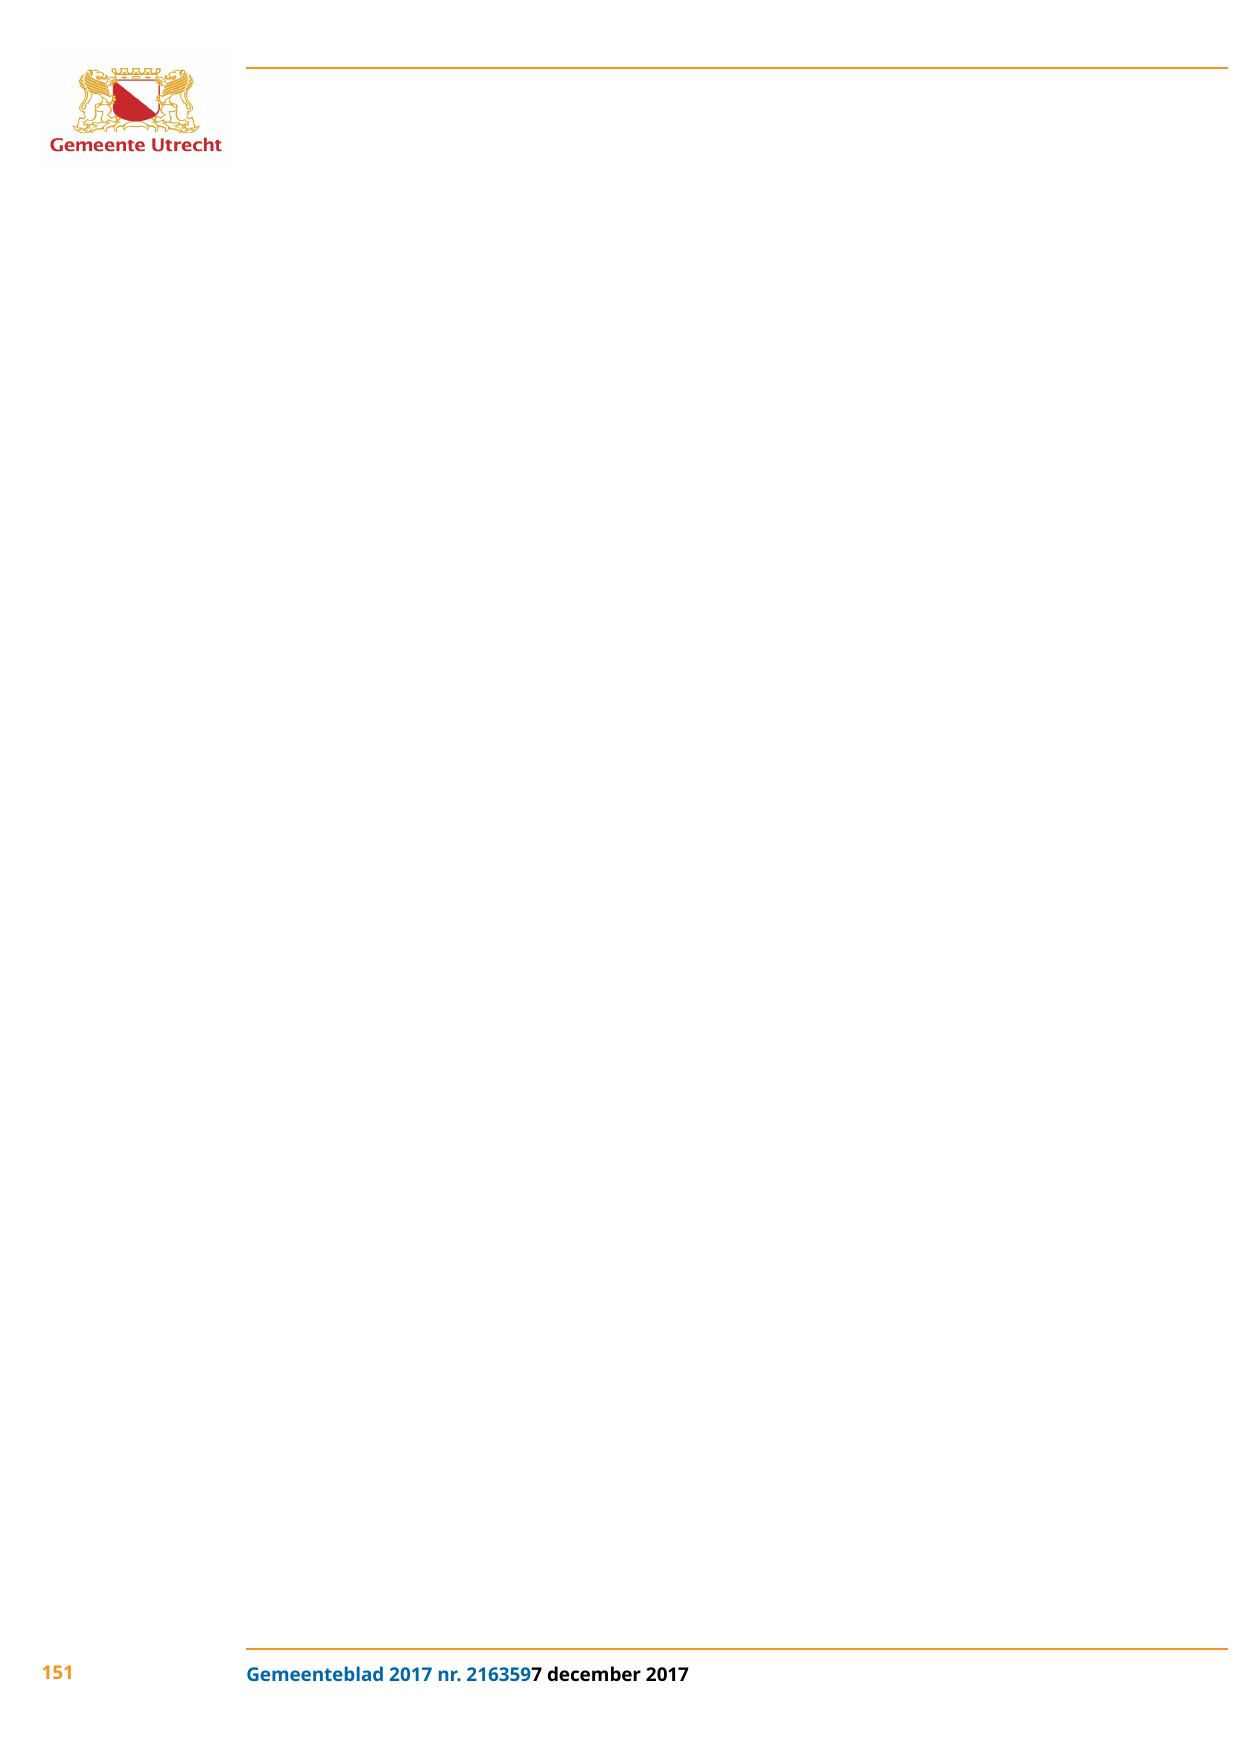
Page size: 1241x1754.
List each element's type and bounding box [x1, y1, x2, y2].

picture [41, 47, 231, 172]
